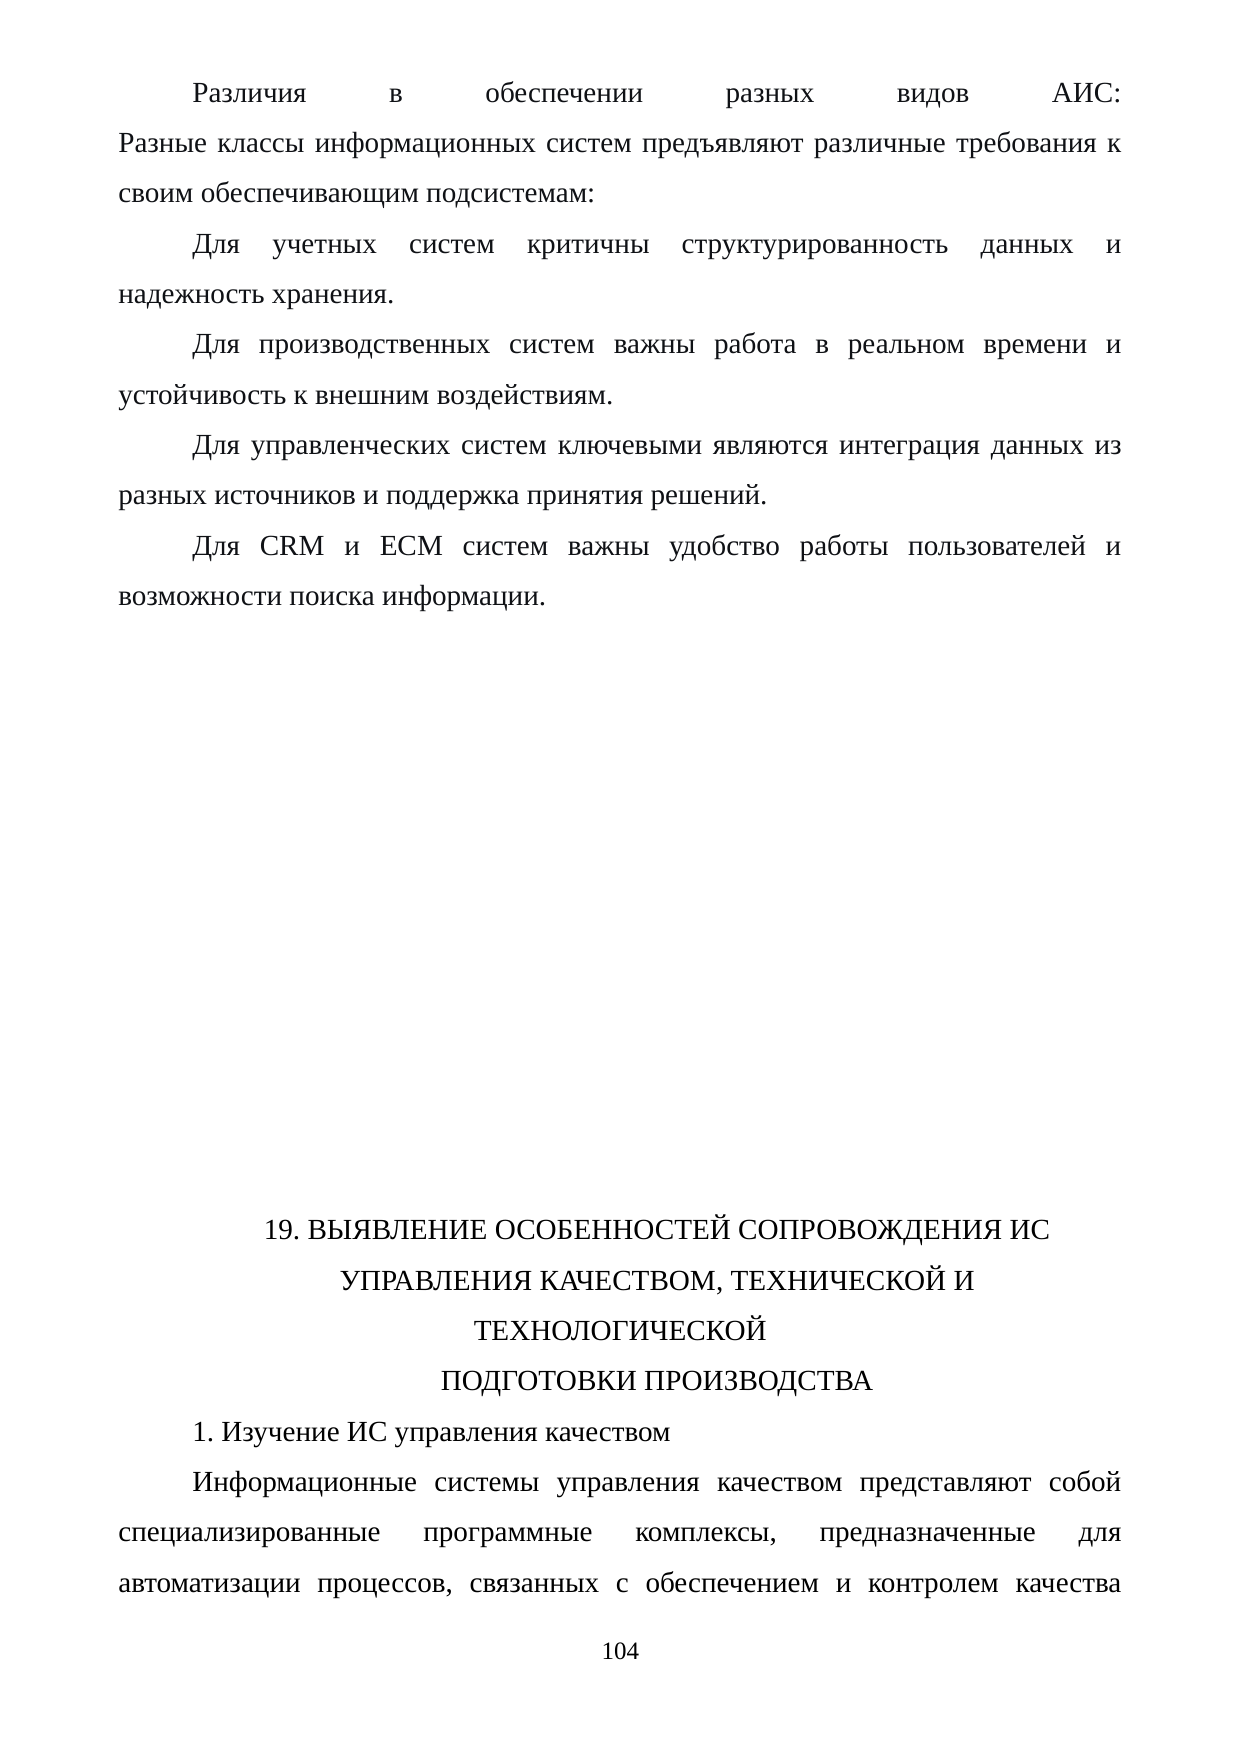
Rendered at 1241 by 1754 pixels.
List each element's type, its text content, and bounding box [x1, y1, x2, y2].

text Для управленческих систем ключевыми являются интеграция данных из разных источников и поддержка принятия решений. [118, 427, 1122, 511]
text 1. Изучение ИС управления качеством [118, 1414, 1122, 1447]
text Информационные системы управления качеством представляют собой специализированные программные комплексы, предназначенные для автоматизации процессов, связанных с обеспечением и контролем качества [118, 1464, 1122, 1598]
subtitle ПОДГОТОВКИ ПРОИЗВОДСТВА [118, 1363, 1122, 1397]
text Различия в обеспечении разных видов АИС: Разные классы информационных систем предъявляют различные требования к своим обеспечивающим подсистемам: [118, 75, 1122, 209]
text Для производственных систем важны работа в реальном времени и устойчивость к внешним воздействиям. [118, 327, 1122, 410]
text Для CRM и ECM систем важны удобство работы пользователей и возможности поиска информации. [118, 528, 1122, 612]
subtitle 19. ВЫЯВЛЕНИЕ ОСОБЕННОСТЕЙ СОПРОВОЖДЕНИЯ ИС [118, 1212, 1122, 1246]
text Для учетных систем критичны структурированность данных и надежность хранения. [118, 226, 1122, 310]
subtitle УПРАВЛЕНИЯ КАЧЕСТВОМ, ТЕХНИЧЕСКОЙ И ТЕХНОЛОГИЧЕСКОЙ [118, 1263, 1122, 1347]
